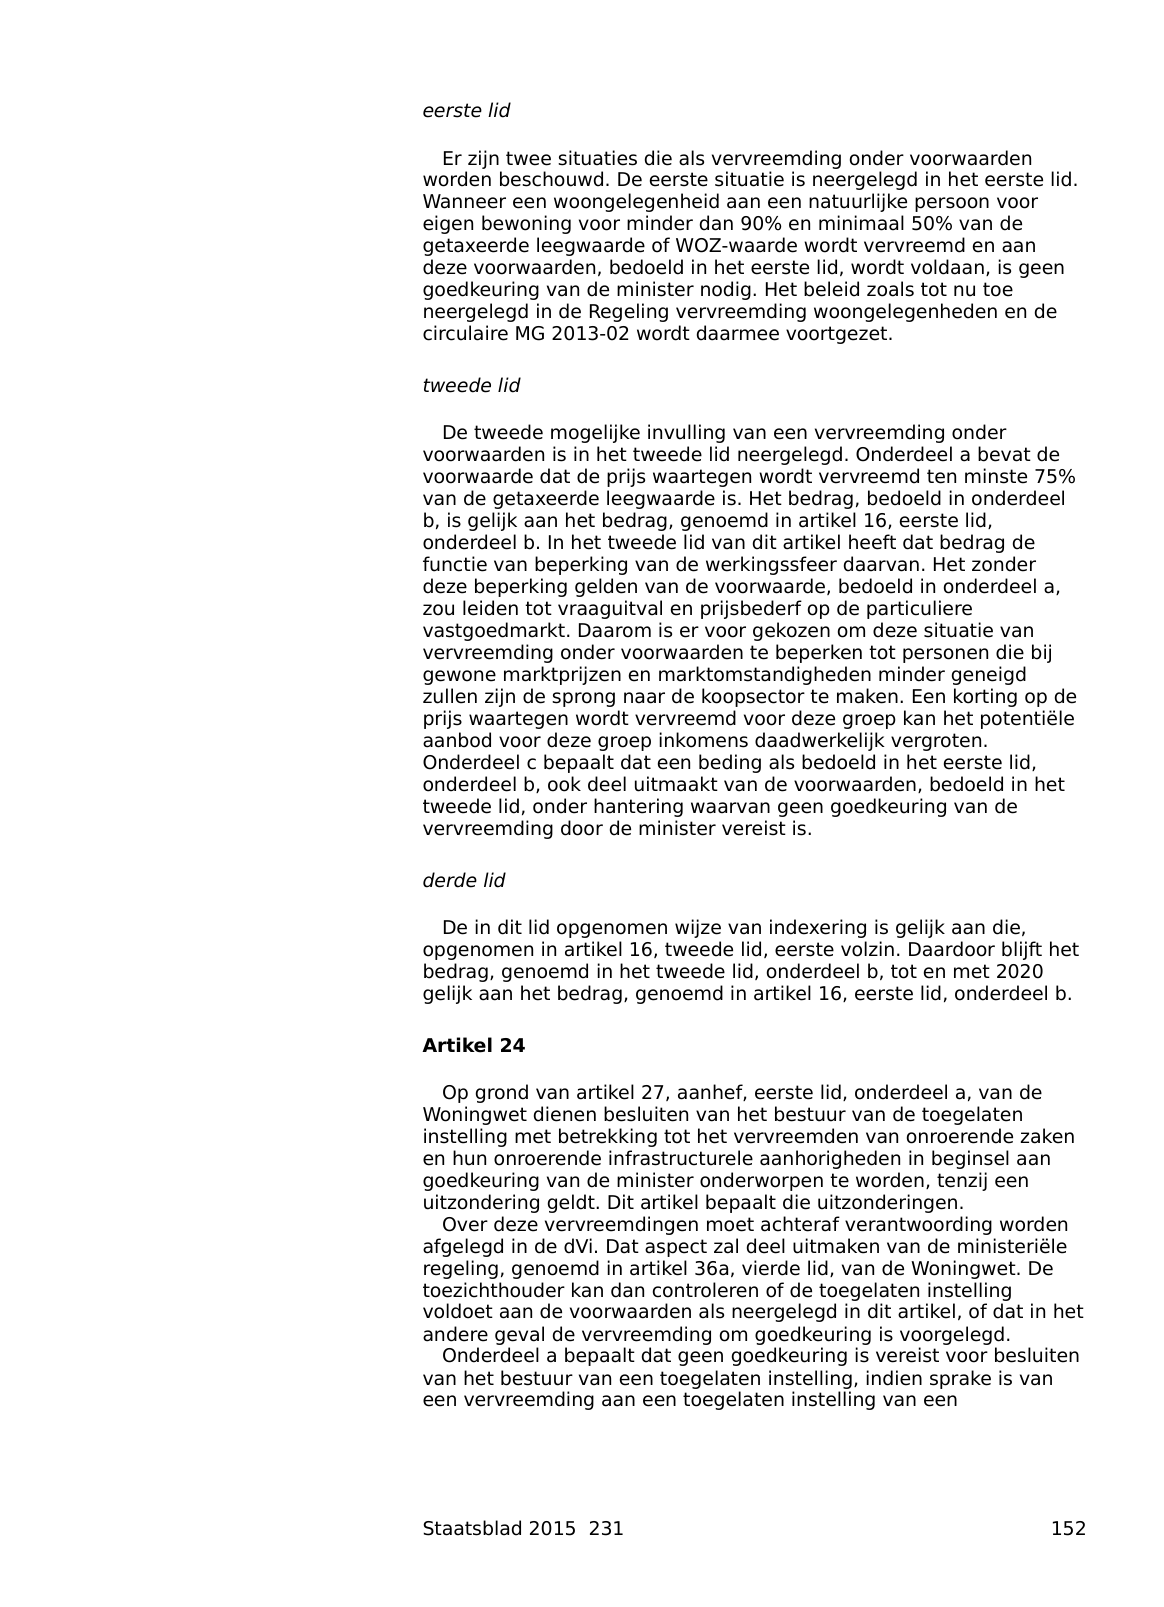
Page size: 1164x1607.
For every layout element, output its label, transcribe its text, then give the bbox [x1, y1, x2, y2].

subtitle derde lid [422, 870, 1087, 892]
text Over deze vervreemdingen moet achteraf verantwoording worden afgelegd in de dVi. Dat aspect zal deel uitmaken van de ministeriële regeling, genoemd in artikel 36a, vierde lid, van de Woningwet. De toezichthouder kan dan controleren of de toegelaten instelling voldoet aan de voorwaarden als neergelegd in dit artikel, of dat in het andere geval de vervreemding om goedkeuring is voorgelegd. [422, 1213, 1087, 1345]
text De in dit lid opgenomen wijze van indexering is gelijk aan die, opgenomen in artikel 16, tweede lid, eerste volzin. Daardoor blijft het bedrag, genoemd in het tweede lid, onderdeel b, tot en met 2020 gelijk aan het bedrag, genoemd in artikel 16, eerste lid, onderdeel b. [422, 917, 1087, 1005]
subtitle tweede lid [422, 375, 1087, 397]
text Op grond van artikel 27, aanhef, eerste lid, onderdeel a, van de Woningwet dienen besluiten van het bestuur van de toegelaten instelling met betrekking tot het vervreemden van onroerende zaken en hun onroerende infrastructurele aanhorigheden in beginsel aan goedkeuring van de minister onderworpen te worden, tenzij een uitzondering geldt. Dit artikel bepaalt die uitzonderingen. [422, 1082, 1087, 1213]
subtitle Artikel 24 [422, 1035, 1087, 1057]
text Onderdeel a bepaalt dat geen goedkeuring is vereist voor besluiten van het bestuur van een toegelaten instelling, indien sprake is van een vervreemding aan een toegelaten instelling van een [422, 1345, 1087, 1411]
text De tweede mogelijke invulling van een vervreemding onder voorwaarden is in het tweede lid neergelegd. Onderdeel a bevat de voorwaarde dat de prijs waartegen wordt vervreemd ten minste 75% van de getaxeerde leegwaarde is. Het bedrag, bedoeld in onderdeel b, is gelijk aan het bedrag, genoemd in artikel 16, eerste lid, onderdeel b. In het tweede lid van dit artikel heeft dat bedrag de functie van beperking van de werkingssfeer daarvan. Het zonder deze beperking gelden van de voorwaarde, bedoeld in onderdeel a, zou leiden tot vraaguitval en prijsbederf op de particuliere vastgoedmarkt. Daarom is er voor gekozen om deze situatie van vervreemding onder voorwaarden te beperken tot personen die bij gewone marktprijzen en marktomstandigheden minder geneigd zullen zijn de sprong naar de koopsector te maken. Een korting op de prijs waartegen wordt vervreemd voor deze groep kan het potentiële aanbod voor deze groep inkomens daadwerkelijk vergroten. Onderdeel c bepaalt dat een beding als bedoeld in het eerste lid, onderdeel b, ook deel uitmaakt van de voorwaarden, bedoeld in het tweede lid, onder hantering waarvan geen goedkeuring van de vervreemding door de minister vereist is. [422, 422, 1087, 840]
subtitle eerste lid [422, 100, 1087, 122]
text Er zijn twee situaties die als vervreemding onder voorwaarden worden beschouwd. De eerste situatie is neergelegd in het eerste lid. Wanneer een woongelegenheid aan een natuurlijke persoon voor eigen bewoning voor minder dan 90% en minimaal 50% van de getaxeerde leegwaarde of WOZ-waarde wordt vervreemd en aan deze voorwaarden, bedoeld in het eerste lid, wordt voldaan, is geen goedkeuring van de minister nodig. Het beleid zoals tot nu toe neergelegd in de Regeling vervreemding woongelegenheden en de circulaire MG 2013-02 wordt daarmee voortgezet. [422, 147, 1087, 345]
